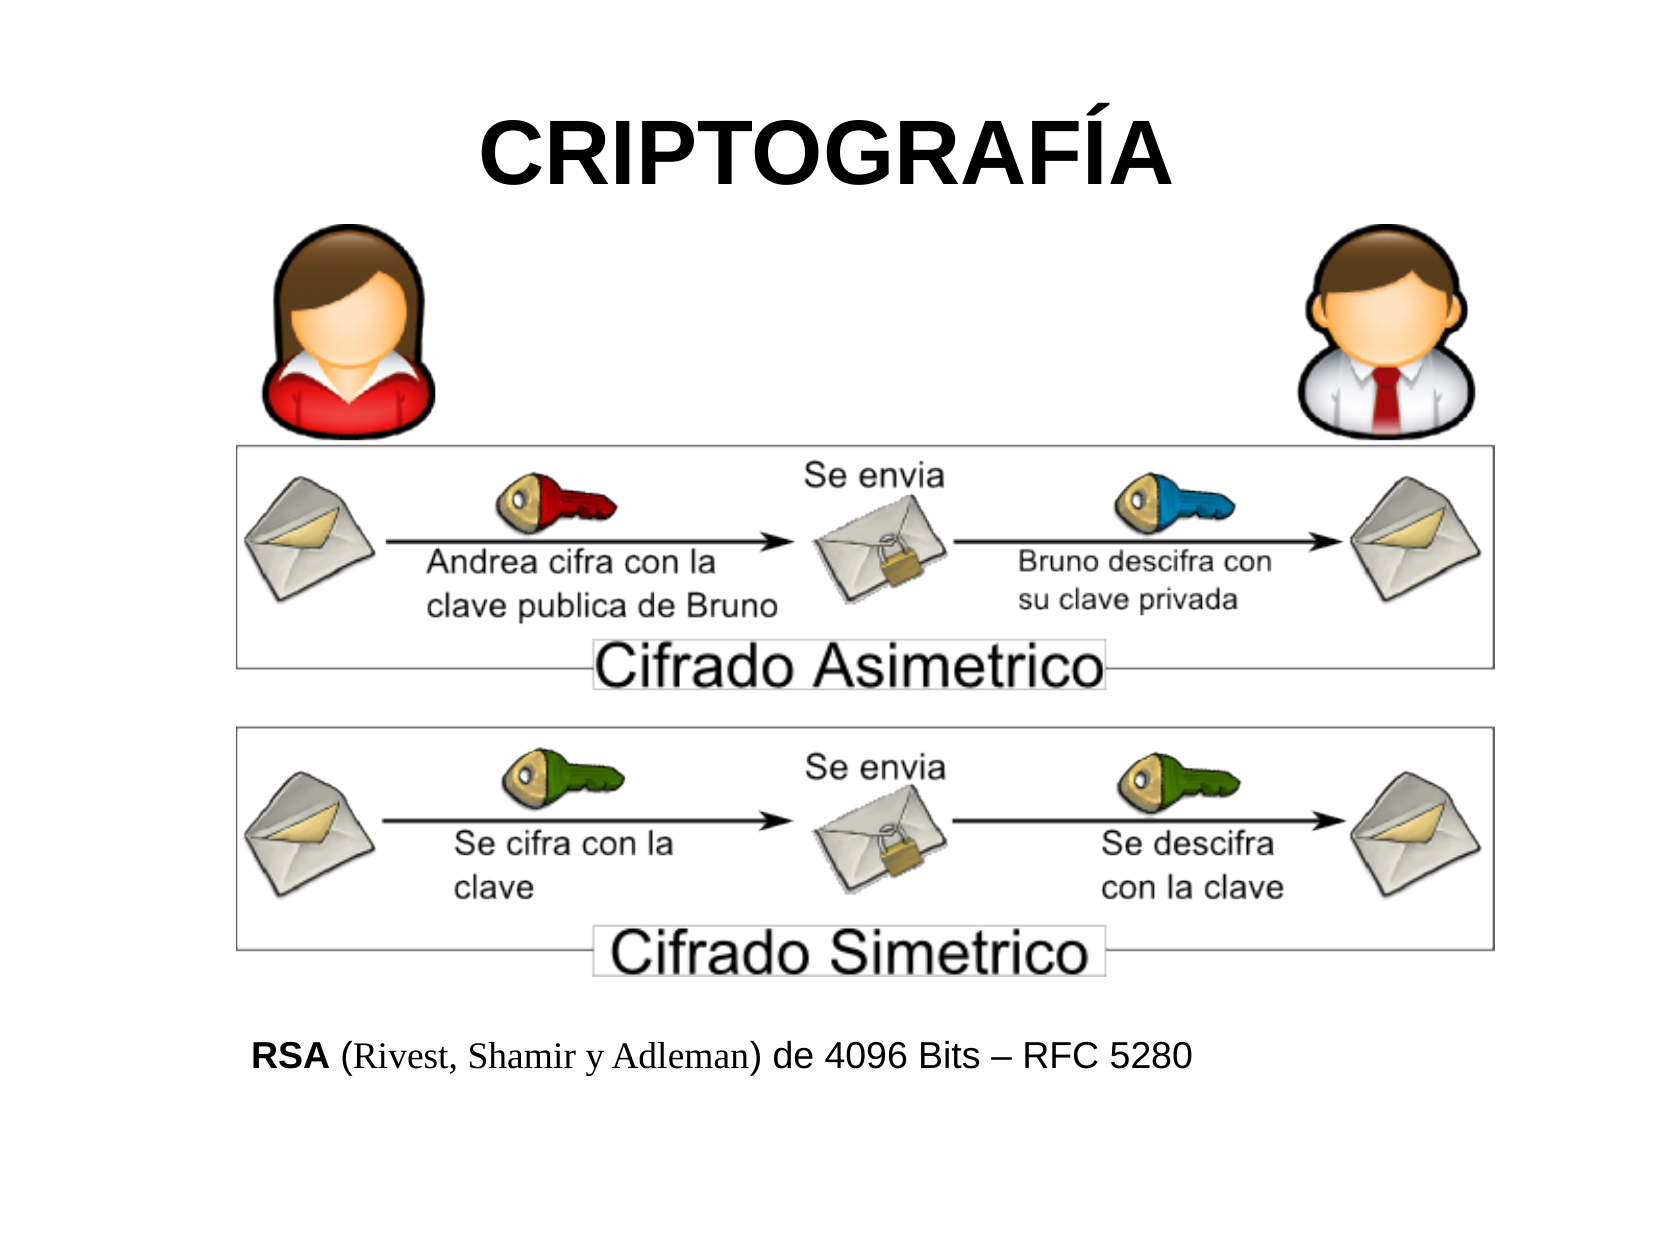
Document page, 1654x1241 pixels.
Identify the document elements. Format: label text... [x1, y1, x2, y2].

picture [236, 224, 1495, 977]
text_box RSA (Rivest, Shamir y Adleman) de 4096 Bits – RFC 5280 [236, 1027, 1371, 1085]
title CRIPTOGRAFÍA [82, 49, 1571, 257]
